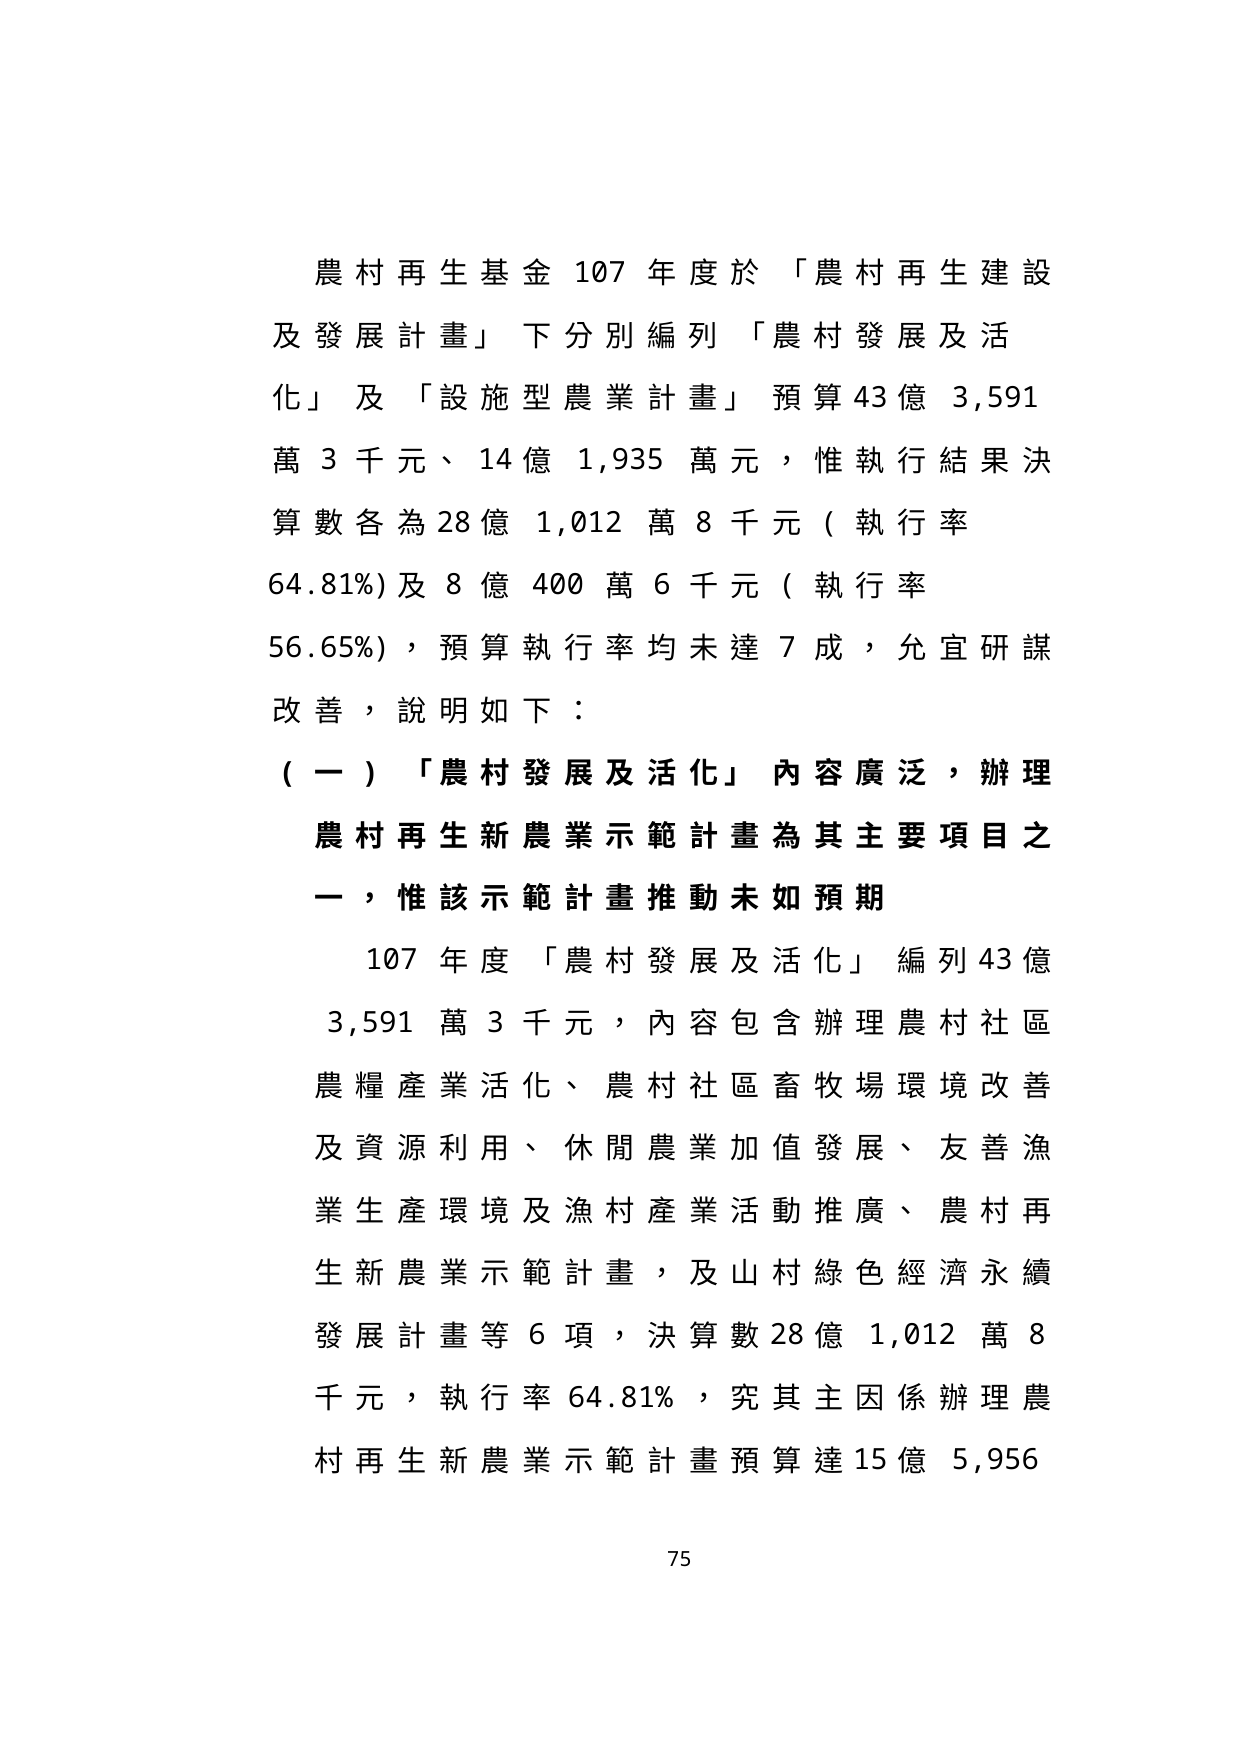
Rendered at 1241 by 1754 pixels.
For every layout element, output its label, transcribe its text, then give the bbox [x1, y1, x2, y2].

text 107年度「農村發展及活化」編列43億3,591萬3千元，內容包含辦理農村社區農糧產業活化、農村社區畜牧場環境改善及資源利用、休閒農業加值發展、友善漁業生產環境及漁村產業活動推廣、農村再生新農業示範計畫，及山村綠色經濟永續發展計畫等6項，決算數28億1,012萬8千元，執行率64.81%，究其主因係辦理農村再生新農業示範計畫預算達15億5,956 [271, 917, 1058, 1479]
text 農村再生基金107年度於「農村再生建設及發展計畫」下分別編列「農村發展及活化」及「設施型農業計畫」預算43億3,591萬3千元、14億1,935萬元，惟執行結果決算數各為28億1,012萬8千元(執行率64.81%)及8億400萬6千元(執行率56.65%)，預算執行率均未達7成，允宜研謀改善，說明如下： [242, 229, 1058, 729]
text (一)「農村發展及活化」內容廣泛，辦理農村再生新農業示範計畫為其主要項目之一，惟該示範計畫推動未如預期 [242, 729, 1058, 917]
